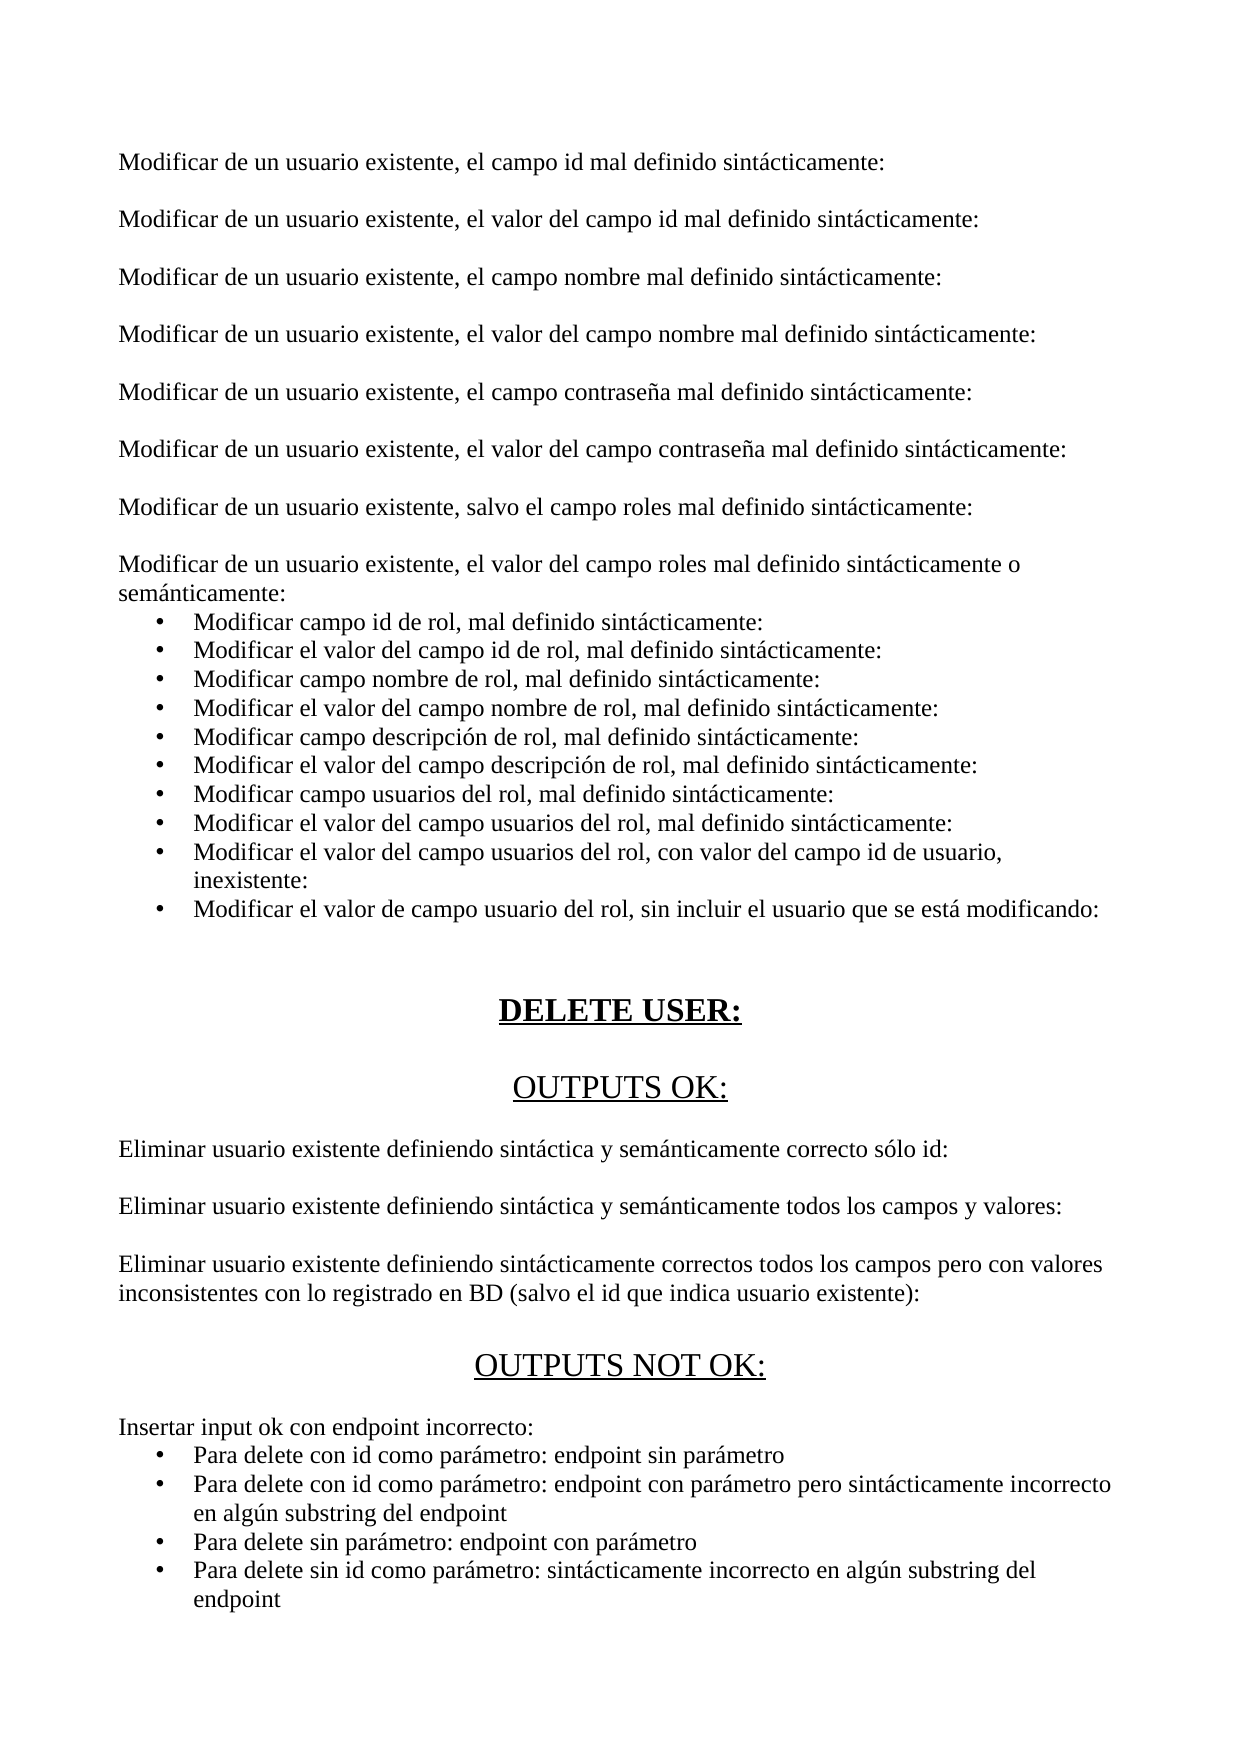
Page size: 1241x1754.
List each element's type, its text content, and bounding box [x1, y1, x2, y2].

text Eliminar usuario existente definiendo sintácticamente correctos todos los campos pero con valores inconsistentes con lo registrado en BD (salvo el id que indica usuario existente): [118, 1249, 1122, 1306]
list Para delete con id como parámetro: endpoint sin parámetro [156, 1441, 1122, 1469]
list Para delete sin parámetro: endpoint con parámetro [156, 1527, 1122, 1556]
text Modificar de un usuario existente, el valor del campo nombre mal definido sintácticamente: [118, 319, 1122, 348]
list Modificar campo descripción de rol, mal definido sintácticamente: [156, 722, 1122, 751]
text Modificar de un usuario existente, el campo nombre mal definido sintácticamente: [118, 262, 1122, 291]
text Eliminar usuario existente definiendo sintáctica y semánticamente todos los campos y valores: [118, 1191, 1122, 1220]
list Para delete con id como parámetro: endpoint con parámetro pero sintácticamente incorrecto en algún substring del endpoint [156, 1469, 1122, 1527]
text Modificar de un usuario existente, el valor del campo id mal definido sintácticamente: [118, 204, 1122, 233]
list Modificar el valor del campo descripción de rol, mal definido sintácticamente: [156, 751, 1122, 779]
text OUTPUTS NOT OK: [118, 1345, 1122, 1383]
text OUTPUTS OK: [118, 1067, 1122, 1105]
text DELETE USER: [118, 990, 1122, 1028]
list Modificar campo id de rol, mal definido sintácticamente: [156, 607, 1122, 636]
list Modificar el valor de campo usuario del rol, sin incluir el usuario que se está modificando: [156, 894, 1122, 923]
text Insertar input ok con endpoint incorrecto: [118, 1412, 1122, 1441]
text Modificar de un usuario existente, el campo contraseña mal definido sintácticamente: [118, 377, 1122, 406]
text Modificar de un usuario existente, el valor del campo contraseña mal definido sintácticamente: [118, 434, 1122, 463]
list Modificar campo usuarios del rol, mal definido sintácticamente: [156, 779, 1122, 808]
text Modificar de un usuario existente, salvo el campo roles mal definido sintácticamente: [118, 492, 1122, 521]
text Modificar de un usuario existente, el campo id mal definido sintácticamente: [118, 147, 1122, 176]
list Modificar el valor del campo usuarios del rol, mal definido sintácticamente: [156, 808, 1122, 837]
list Modificar campo nombre de rol, mal definido sintácticamente: [156, 664, 1122, 693]
text Modificar de un usuario existente, el valor del campo roles mal definido sintácticamente o semánticamente: [118, 549, 1122, 607]
list Para delete sin id como parámetro: sintácticamente incorrecto en algún substring del endpoint [156, 1556, 1122, 1613]
list Modificar el valor del campo usuarios del rol, con valor del campo id de usuario, inexistente: [156, 837, 1122, 894]
list Modificar el valor del campo id de rol, mal definido sintácticamente: [156, 636, 1122, 664]
list Modificar el valor del campo nombre de rol, mal definido sintácticamente: [156, 693, 1122, 722]
text Eliminar usuario existente definiendo sintáctica y semánticamente correcto sólo id: [118, 1134, 1122, 1163]
